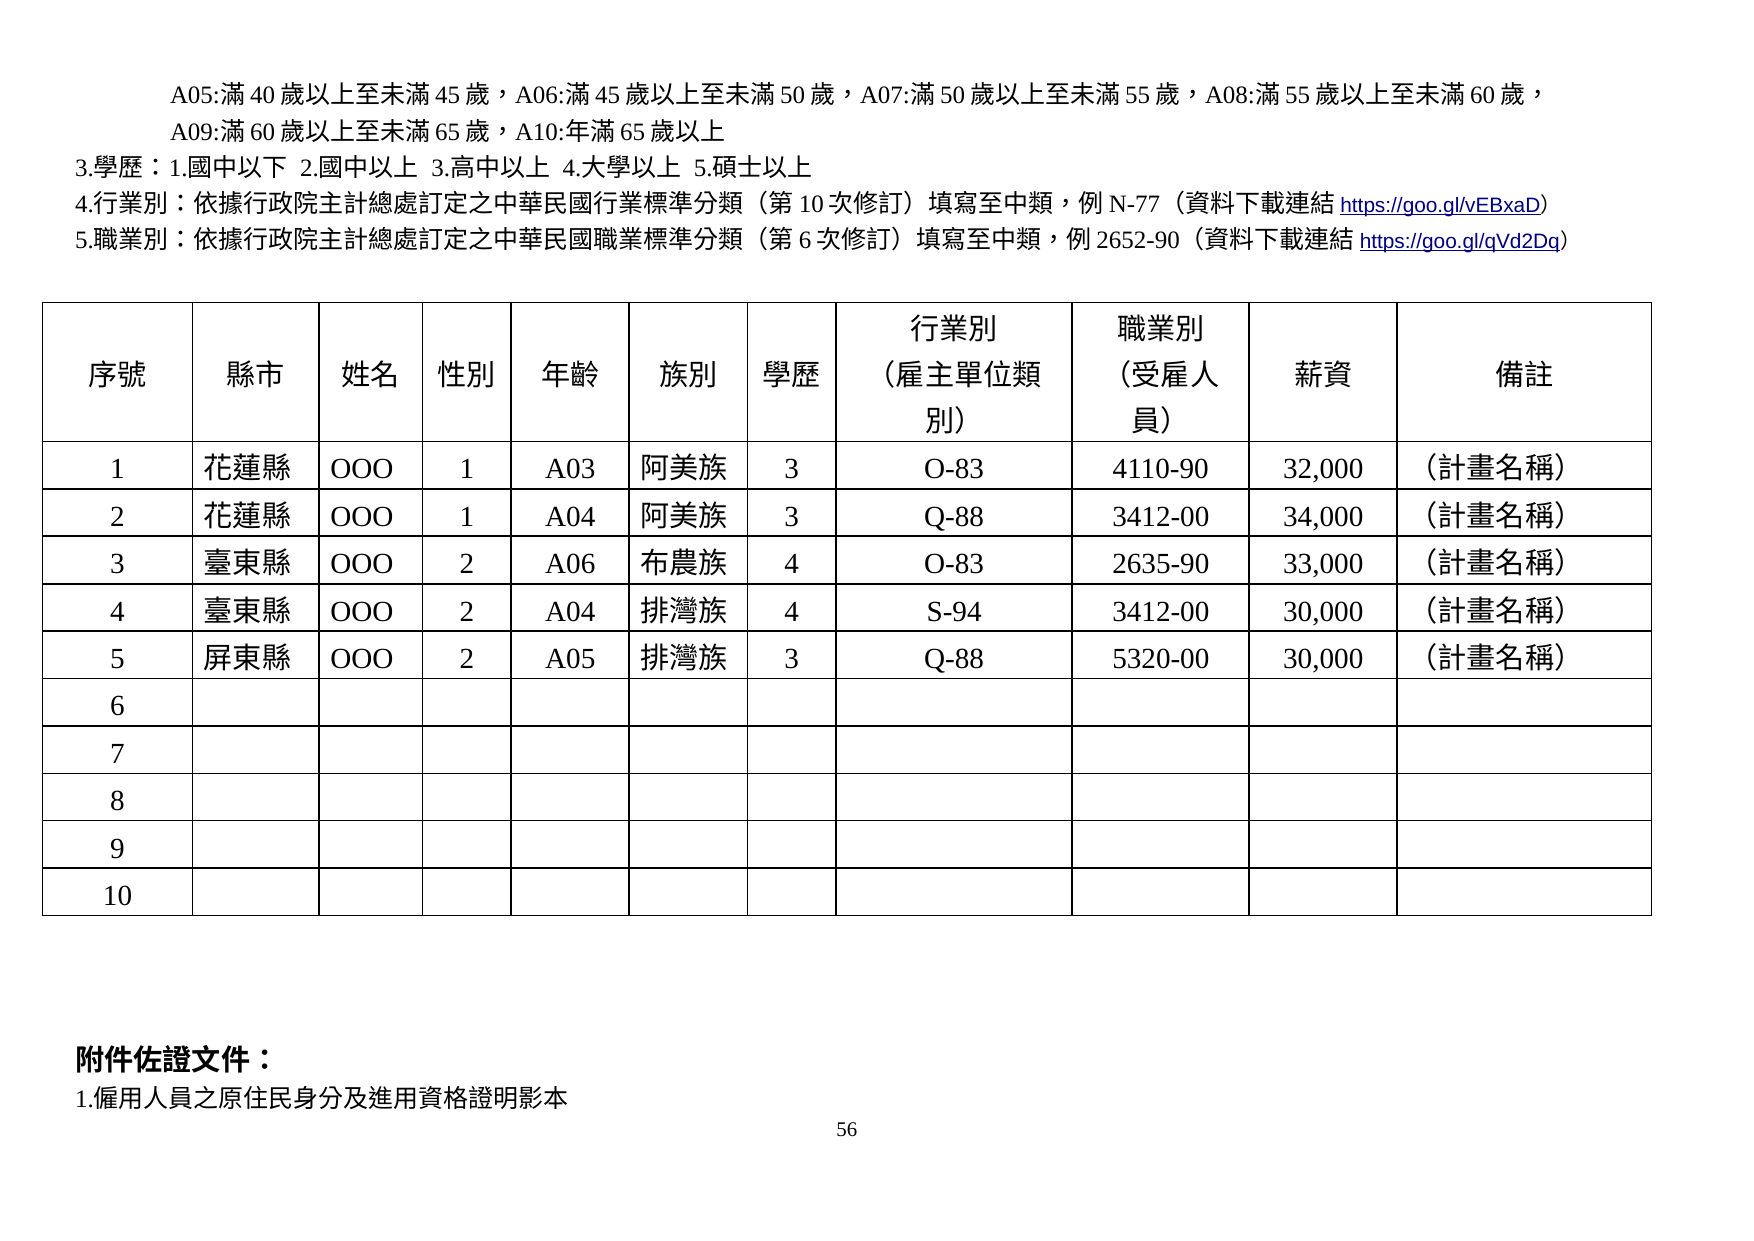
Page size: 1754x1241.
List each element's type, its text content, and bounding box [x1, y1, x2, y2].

table_cell [1398, 869, 1651, 914]
table_cell [837, 869, 1071, 914]
table_cell 屏東縣 [193, 632, 318, 678]
table_cell 2 [423, 537, 510, 583]
text A09:滿60歲以上至未滿65歲，A10:年滿65歲以上 [163, 111, 1618, 147]
table_cell OOO [320, 632, 422, 678]
table_cell [193, 727, 318, 772]
table_header 姓名 [320, 303, 422, 441]
table_cell 3 [748, 490, 835, 535]
table_cell 布農族 [630, 537, 747, 583]
table_cell （計畫名稱） [1398, 537, 1651, 583]
table_cell [1073, 869, 1248, 914]
table_header 性別 [423, 303, 510, 441]
table_cell 阿美族 [630, 442, 747, 488]
table_cell [748, 679, 835, 725]
table_cell [423, 679, 510, 725]
table_cell [1250, 679, 1396, 725]
table_cell [423, 821, 510, 867]
table_cell [837, 727, 1071, 772]
table_cell [837, 774, 1071, 820]
table_cell 5320-00 [1073, 632, 1248, 678]
table_cell [748, 727, 835, 772]
table_cell [1073, 727, 1248, 772]
table_cell 1 [423, 442, 510, 488]
table_header 序號 [43, 303, 192, 441]
table_cell 33,000 [1250, 537, 1396, 583]
table_cell （計畫名稱） [1398, 632, 1651, 678]
table_cell [1073, 679, 1248, 725]
table_cell 34,000 [1250, 490, 1396, 535]
table_cell [1398, 774, 1651, 820]
table_cell （計畫名稱） [1398, 585, 1651, 630]
table_cell [512, 774, 628, 820]
table_cell 花蓮縣 [193, 490, 318, 535]
table_cell 3412-00 [1073, 490, 1248, 535]
table_cell 臺東縣 [193, 537, 318, 583]
table_header 行業別 （雇主單位類別） [837, 303, 1071, 441]
table_cell 4 [748, 537, 835, 583]
table_cell A04 [512, 585, 628, 630]
table_cell （計畫名稱） [1398, 442, 1651, 488]
table_cell [423, 727, 510, 772]
table_cell [1250, 869, 1396, 914]
table_cell 4 [43, 585, 192, 630]
table_cell Q-88 [837, 490, 1071, 535]
text 附件佐證文件： [75, 1037, 1618, 1079]
table_cell [1250, 821, 1396, 867]
table_cell 32,000 [1250, 442, 1396, 488]
table_cell OOO [320, 537, 422, 583]
table_cell [193, 774, 318, 820]
table_cell [320, 821, 422, 867]
table_cell 3412-00 [1073, 585, 1248, 630]
table_cell [748, 774, 835, 820]
table_header 薪資 [1250, 303, 1396, 441]
table_cell O-83 [837, 442, 1071, 488]
table_cell [630, 679, 747, 725]
table_cell [512, 679, 628, 725]
table_cell 1 [423, 490, 510, 535]
table_cell 4110-90 [1073, 442, 1248, 488]
table_cell 3 [748, 632, 835, 678]
table_header 族別 [630, 303, 747, 441]
table_cell [320, 727, 422, 772]
table_cell [1398, 821, 1651, 867]
table_cell [1398, 727, 1651, 772]
text 4.行業別：依據行政院主計總處訂定之中華民國行業標準分類（第10次修訂）填寫至中類，例N-77（資料下載連結https://goo.gl/vEBxaD） [75, 184, 1618, 220]
table_cell [837, 821, 1071, 867]
table_cell OOO [320, 585, 422, 630]
table_cell 30,000 [1250, 585, 1396, 630]
table_cell OOO [320, 490, 422, 535]
table_cell 8 [43, 774, 192, 820]
table_cell 排灣族 [630, 585, 747, 630]
table_header 學歷 [748, 303, 835, 441]
table_cell OOO [320, 442, 422, 488]
table_cell [837, 679, 1071, 725]
table_cell 3 [748, 442, 835, 488]
table_cell [1250, 774, 1396, 820]
table_header 年齡 [512, 303, 628, 441]
table_cell [630, 821, 747, 867]
table_cell 2 [423, 632, 510, 678]
table_cell 30,000 [1250, 632, 1396, 678]
table_cell 3 [43, 537, 192, 583]
table_cell [1398, 679, 1651, 725]
table_cell [193, 821, 318, 867]
table_cell 臺東縣 [193, 585, 318, 630]
table_cell [1250, 727, 1396, 772]
table_cell 5 [43, 632, 192, 678]
table_cell S-94 [837, 585, 1071, 630]
table_cell [193, 679, 318, 725]
table_cell 排灣族 [630, 632, 747, 678]
table_cell [423, 774, 510, 820]
table_cell Q-88 [837, 632, 1071, 678]
table_cell 7 [43, 727, 192, 772]
table_cell A05 [512, 632, 628, 678]
table_cell [423, 869, 510, 914]
table_cell [630, 727, 747, 772]
table_cell 1 [43, 442, 192, 488]
table_cell [748, 869, 835, 914]
table_cell A06 [512, 537, 628, 583]
table_cell [630, 774, 747, 820]
table_cell 2 [43, 490, 192, 535]
table_cell A03 [512, 442, 628, 488]
table_cell 4 [748, 585, 835, 630]
table_header 備註 [1398, 303, 1651, 441]
table_cell [512, 727, 628, 772]
table_cell [1073, 774, 1248, 820]
table_cell A04 [512, 490, 628, 535]
table_cell [748, 821, 835, 867]
table_cell [320, 774, 422, 820]
table_cell 花蓮縣 [193, 442, 318, 488]
text 1.僱用人員之原住民身分及進用資格證明影本 [75, 1079, 1618, 1115]
table_cell [1073, 821, 1248, 867]
table_header 職業別 （受雇人員） [1073, 303, 1248, 441]
text A05:滿40歲以上至未滿45歲，A06:滿45歲以上至未滿50歲，A07:滿50歲以上至未滿55歲，A08:滿55歲以上至未滿60歲， [163, 75, 1618, 111]
table_cell 10 [43, 869, 192, 914]
table_cell O-83 [837, 537, 1071, 583]
table_cell 2635-90 [1073, 537, 1248, 583]
text 5.職業別：依據行政院主計總處訂定之中華民國職業標準分類（第6次修訂）填寫至中類，例2652-90（資料下載連結https://goo.gl/qVd2Dq） [75, 220, 1618, 256]
table_cell 阿美族 [630, 490, 747, 535]
table_cell [630, 869, 747, 914]
table_cell [320, 679, 422, 725]
table_cell 9 [43, 821, 192, 867]
table_cell 2 [423, 585, 510, 630]
text 3.學歷：1.國中以下 2.國中以上 3.高中以上 4.大學以上 5.碩士以上 [75, 147, 1618, 184]
table_cell [320, 869, 422, 914]
table_cell [193, 869, 318, 914]
table_header 縣市 [193, 303, 318, 441]
table_cell 6 [43, 679, 192, 725]
table_cell [512, 869, 628, 914]
table_cell [512, 821, 628, 867]
table_cell （計畫名稱） [1398, 490, 1651, 535]
